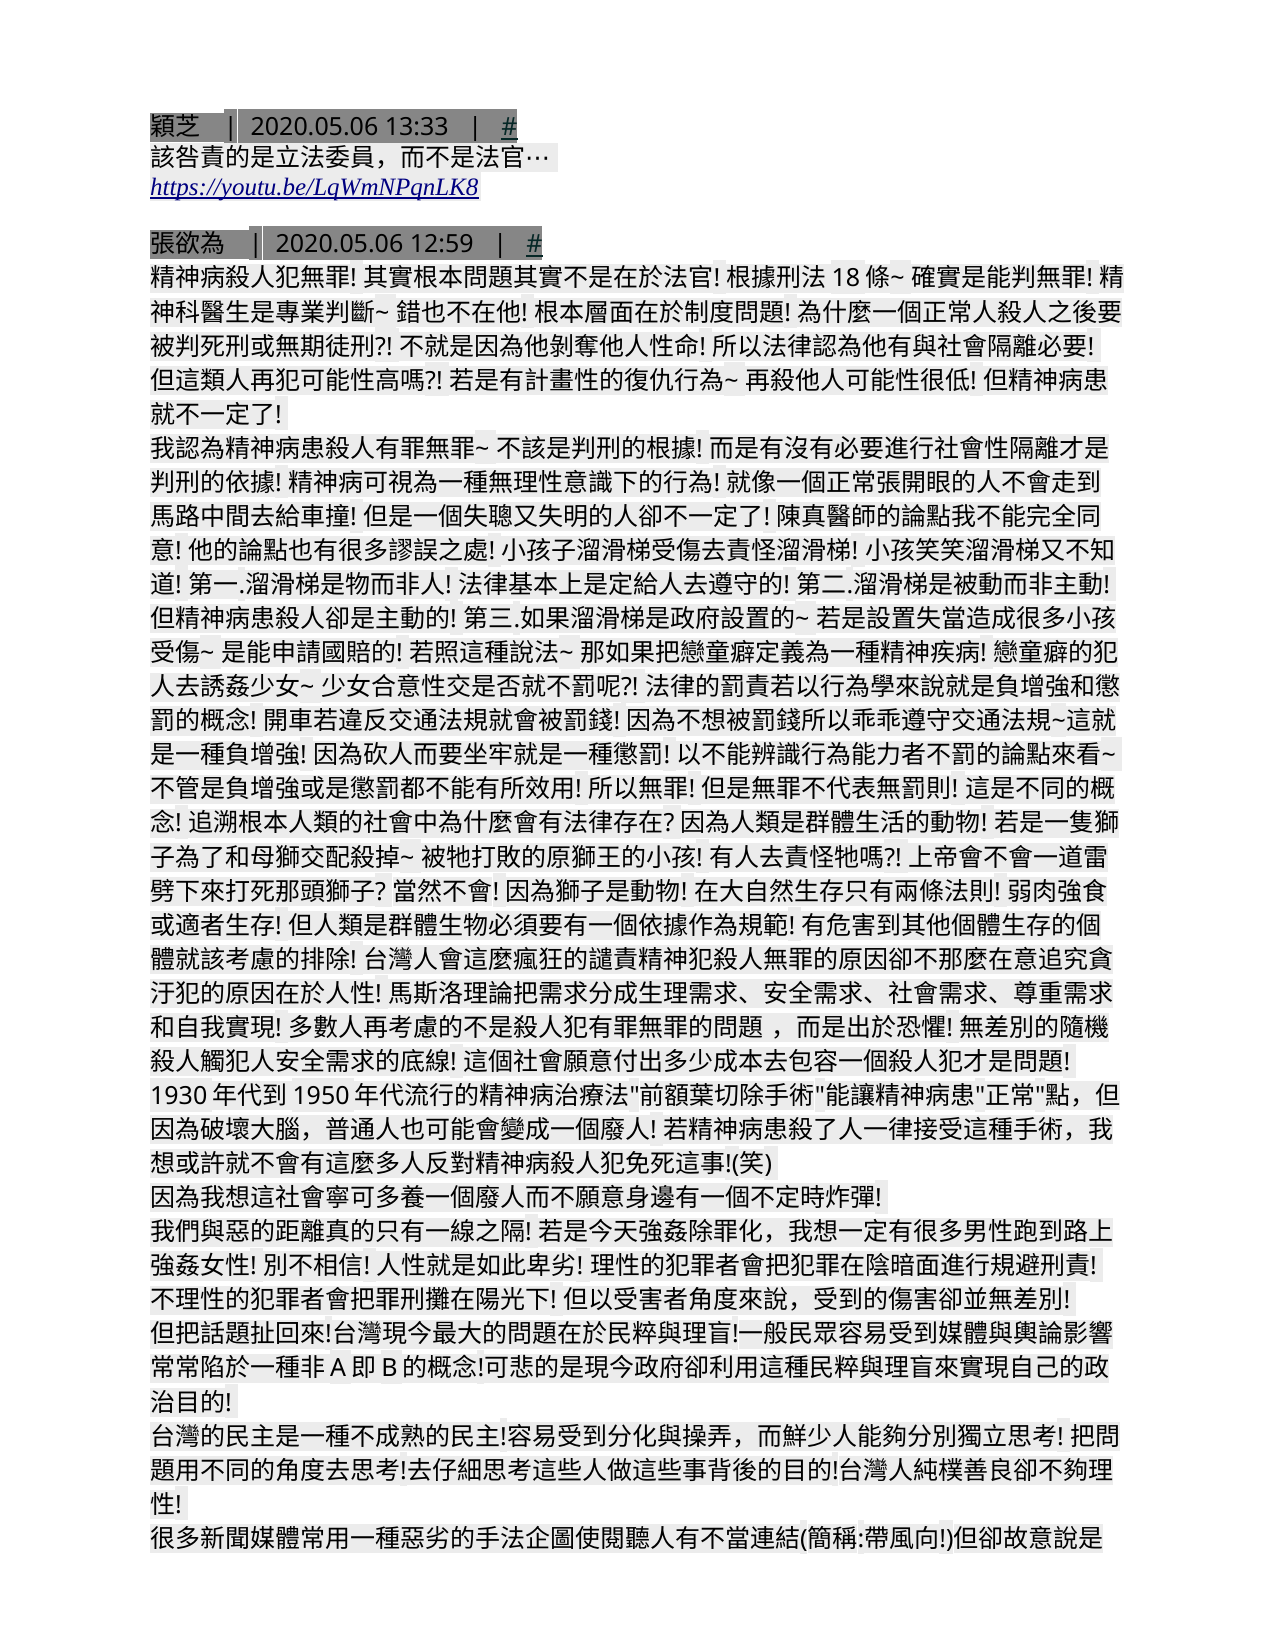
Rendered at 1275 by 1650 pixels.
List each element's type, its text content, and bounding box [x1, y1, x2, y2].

text 精神病殺人犯無罪! 其實根本問題其實不是在於法官! 根據刑法18條~ 確實是能判無罪! 精神科醫生是專業判斷~ 錯也不在他! 根本層面在於制度問題! 為什麼一個正常人殺人之後要被判死刑或無期徒刑?! 不就是因為他剝奪他人性命! 所以法律認為他有與社會隔離必要! 但這類人再犯可能性高嗎?! 若是有計畫性的復仇行為~ 再殺他人可能性很低! 但精神病患就不一定了! 我認為精神病患殺人有罪無罪~ 不該是判刑的根據! 而是有沒有必要進行社會性隔離才是判刑的依據! 精神病可視為一種無理性意識下的行為! 就像一個正常張開眼的人不會走到馬路中間去給車撞! 但是一個失聰又失明的人卻不一定了! 陳真醫師的論點我不能完全同意! 他的論點也有很多謬誤之處! 小孩子溜滑梯受傷去責怪溜滑梯! 小孩笑笑溜滑梯又不知道! 第一.溜滑梯是物而非人! 法律基本上是定給人去遵守的! 第二.溜滑梯是被動而非主動! 但精神病患殺人卻是主動的! 第三.如果溜滑梯是政府設置的~ 若是設置失當造成很多小孩受傷~ 是能申請國賠的! 若照這種說法~ 那如果把戀童癖定義為一種精神疾病! 戀童癖的犯人去誘姦少女~ 少女合意性交是否就不罰呢?! 法律的罰責若以行為學來說就是負增強和懲罰的概念! 開車若違反交通法規就會被罰錢! 因為不想被罰錢所以乖乖遵守交通法規~這就是一種負增強! 因為砍人而要坐牢就是一種懲罰! 以不能辨識行為能力者不罰的論點來看~ 不管是負增強或是懲罰都不能有所效用! 所以無罪! 但是無罪不代表無罰則! 這是不同的概念! 追溯根本人類的社會中為什麼會有法律存在? 因為人類是群體生活的動物! 若是一隻獅子為了和母獅交配殺掉~ 被牠打敗的原獅王的小孩! 有人去責怪牠嗎?! 上帝會不會一道雷劈下來打死那頭獅子? 當然不會! 因為獅子是動物! 在大自然生存只有兩條法則! 弱肉強食或適者生存! 但人類是群體生物必須要有一個依據作為規範! 有危害到其他個體生存的個體就該考慮的排除! 台灣人會這麼瘋狂的譴責精神犯殺人無罪的原因卻不那麼在意追究貪汙犯的原因在於人性! 馬斯洛理論把需求分成生理需求、安全需求、社會需求、尊重需求和自我實現! 多數人再考慮的不是殺人犯有罪無罪的問題 ，而是出於恐懼! 無差別的隨機殺人觸犯人安全需求的底線! 這個社會願意付出多少成本去包容一個殺人犯才是問題! 1930年代到1950年代流行的精神病治療法"前額葉切除手術"能讓精神病患"正常"點，但因為破壞大腦，普通人也可能會變成一個廢人! 若精神病患殺了人一律接受這種手術，我想或許就不會有這麼多人反對精神病殺人犯免死這事!(笑) 因為我想這社會寧可多養一個廢人而不願意身邊有一個不定時炸彈! 我們與惡的距離真的只有一線之隔! 若是今天強姦除罪化，我想一定有很多男性跑到路上強姦女性! 別不相信! 人性就是如此卑劣! 理性的犯罪者會把犯罪在陰暗面進行規避刑責! 不理性的犯罪者會把罪刑攤在陽光下! 但以受害者角度來說，受到的傷害卻並無差別! 但把話題扯回來!台灣現今最大的問題在於民粹與理盲!一般民眾容易受到媒體與輿論影響常常陷於一種非A即B的概念!可悲的是現今政府卻利用這種民粹與理盲來實現自己的政治目的! 台灣的民主是一種不成熟的民主!容易受到分化與操弄，而鮮少人能夠分別獨立思考! 把問題用不同的角度去思考!去仔細思考這些人做這些事背後的目的!台灣人純樸善良卻不夠理性! 很多新聞媒體常用一種惡劣的手法企圖使閱聽人有不當連結(簡稱:帶風向!)但卻故意說是 [150, 260, 1125, 1554]
text 張欲為 | 2020.05.06 12:59 | # [150, 226, 1125, 260]
text 穎芝 | 2020.05.06 13:33 | # [150, 109, 1125, 143]
text 該咎責的是立法委員，而不是法官⋯ https://youtu.be/LqWmNPqnLK8 [150, 143, 1125, 201]
